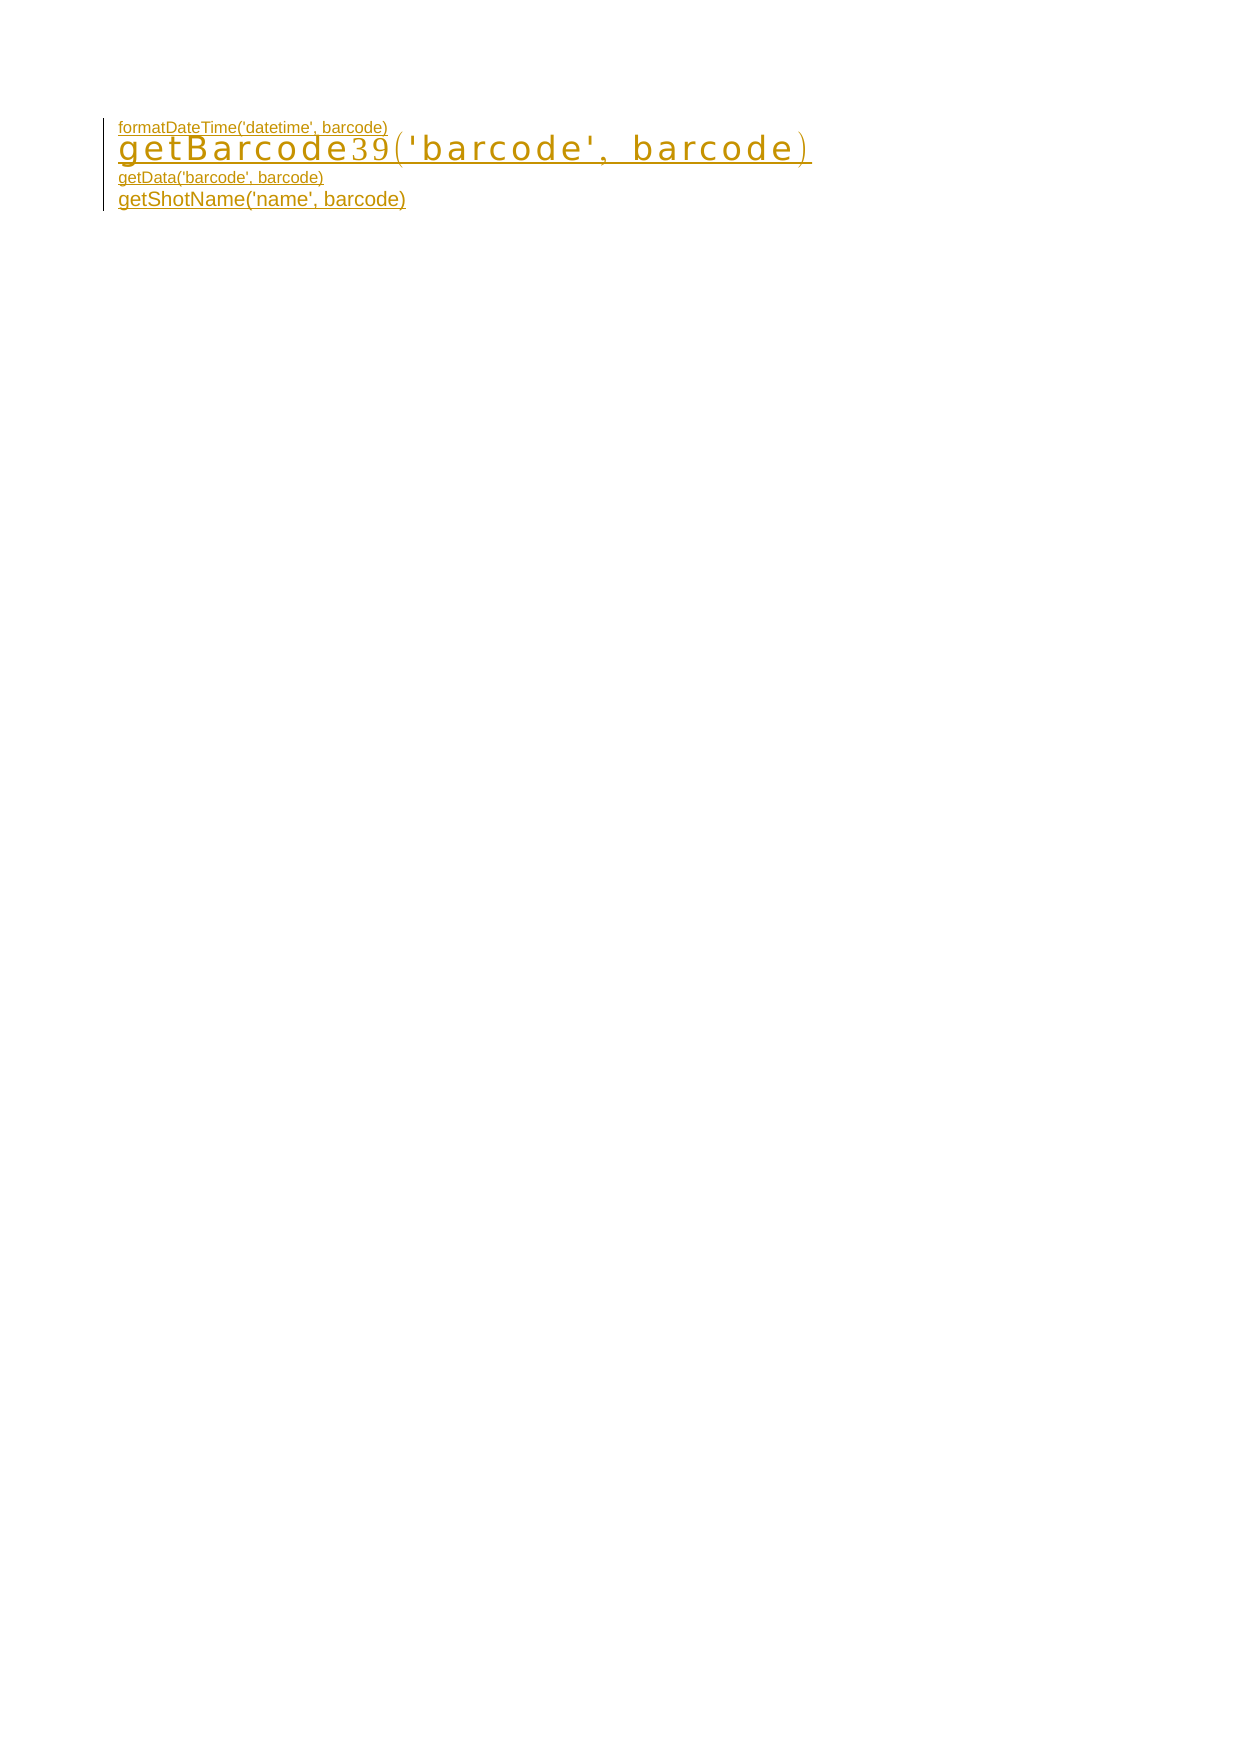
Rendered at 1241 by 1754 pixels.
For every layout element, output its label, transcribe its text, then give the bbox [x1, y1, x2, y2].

text formatDateTime('datetime', barcode) getBarcode39('barcode', barcode) getData('barcode', barcode) getShotName('name', barcode) [118, 118, 1122, 211]
